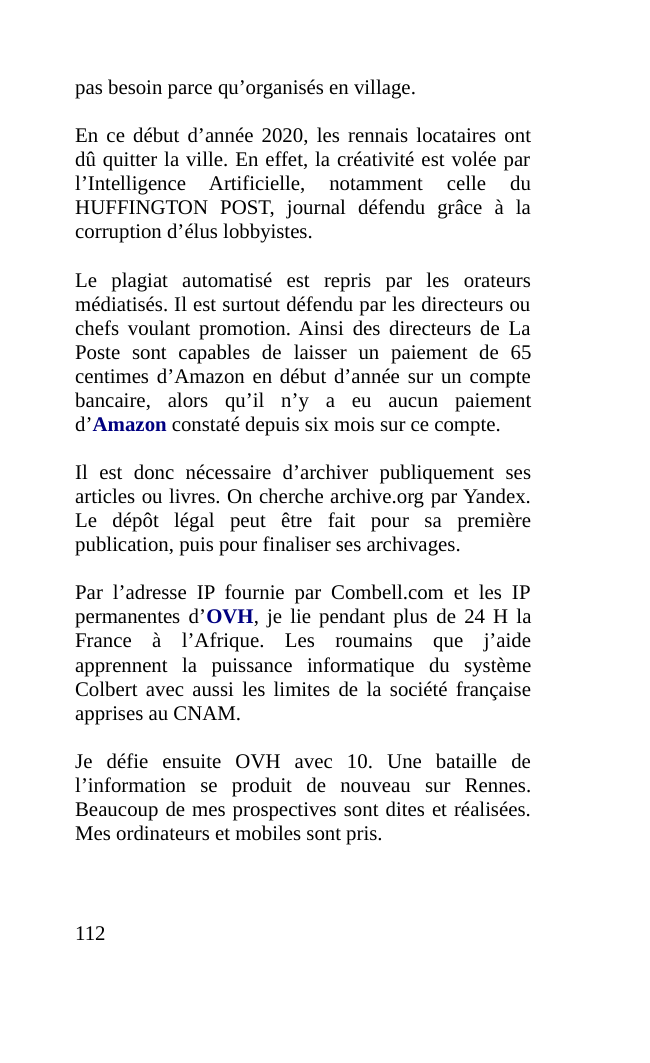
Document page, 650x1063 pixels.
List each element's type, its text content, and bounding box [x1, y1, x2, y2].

text pas besoin parce qu’organisés en village. [75, 75, 531, 99]
text Par l’adresse IP fournie par Combell.com et les IP permanentes d’OVH, je lie pendant plus de 24 H la France à l’Afrique. Les roumains que j’aide apprennent la puissance informatique du système Colbert avec aussi les limites de la société française apprises au CNAM. [75, 580, 531, 725]
text En ce début d’année 2020, les rennais locataires ont dû quitter la ville. En effet, la créativité est volée par l’Intelligence Artificielle, notamment celle du HUFFINGTON POST, journal défendu grâce à la corruption d’élus lobbyistes. [75, 123, 531, 243]
text Il est donc nécessaire d’archiver publiquement ses articles ou livres. On cherche archive.org par Yandex. Le dépôt légal peut être fait pour sa première publication, puis pour finaliser ses archivages. [75, 460, 531, 556]
text Le plagiat automatisé est repris par les orateurs médiatisés. Il est surtout défendu par les directeurs ou chefs voulant promotion. Ainsi des directeurs de La Poste sont capables de laisser un paiement de 65 centimes d’Amazon en début d’année sur un compte bancaire, alors qu’il n’y a eu aucun paiement d’Amazon constaté depuis six mois sur ce compte. [75, 267, 531, 436]
text Je défie ensuite OVH avec 10. Une bataille de l’information se produit de nouveau sur Rennes. Beaucoup de mes prospectives sont dites et réalisées. Mes ordinateurs et mobiles sont pris. [75, 749, 531, 845]
